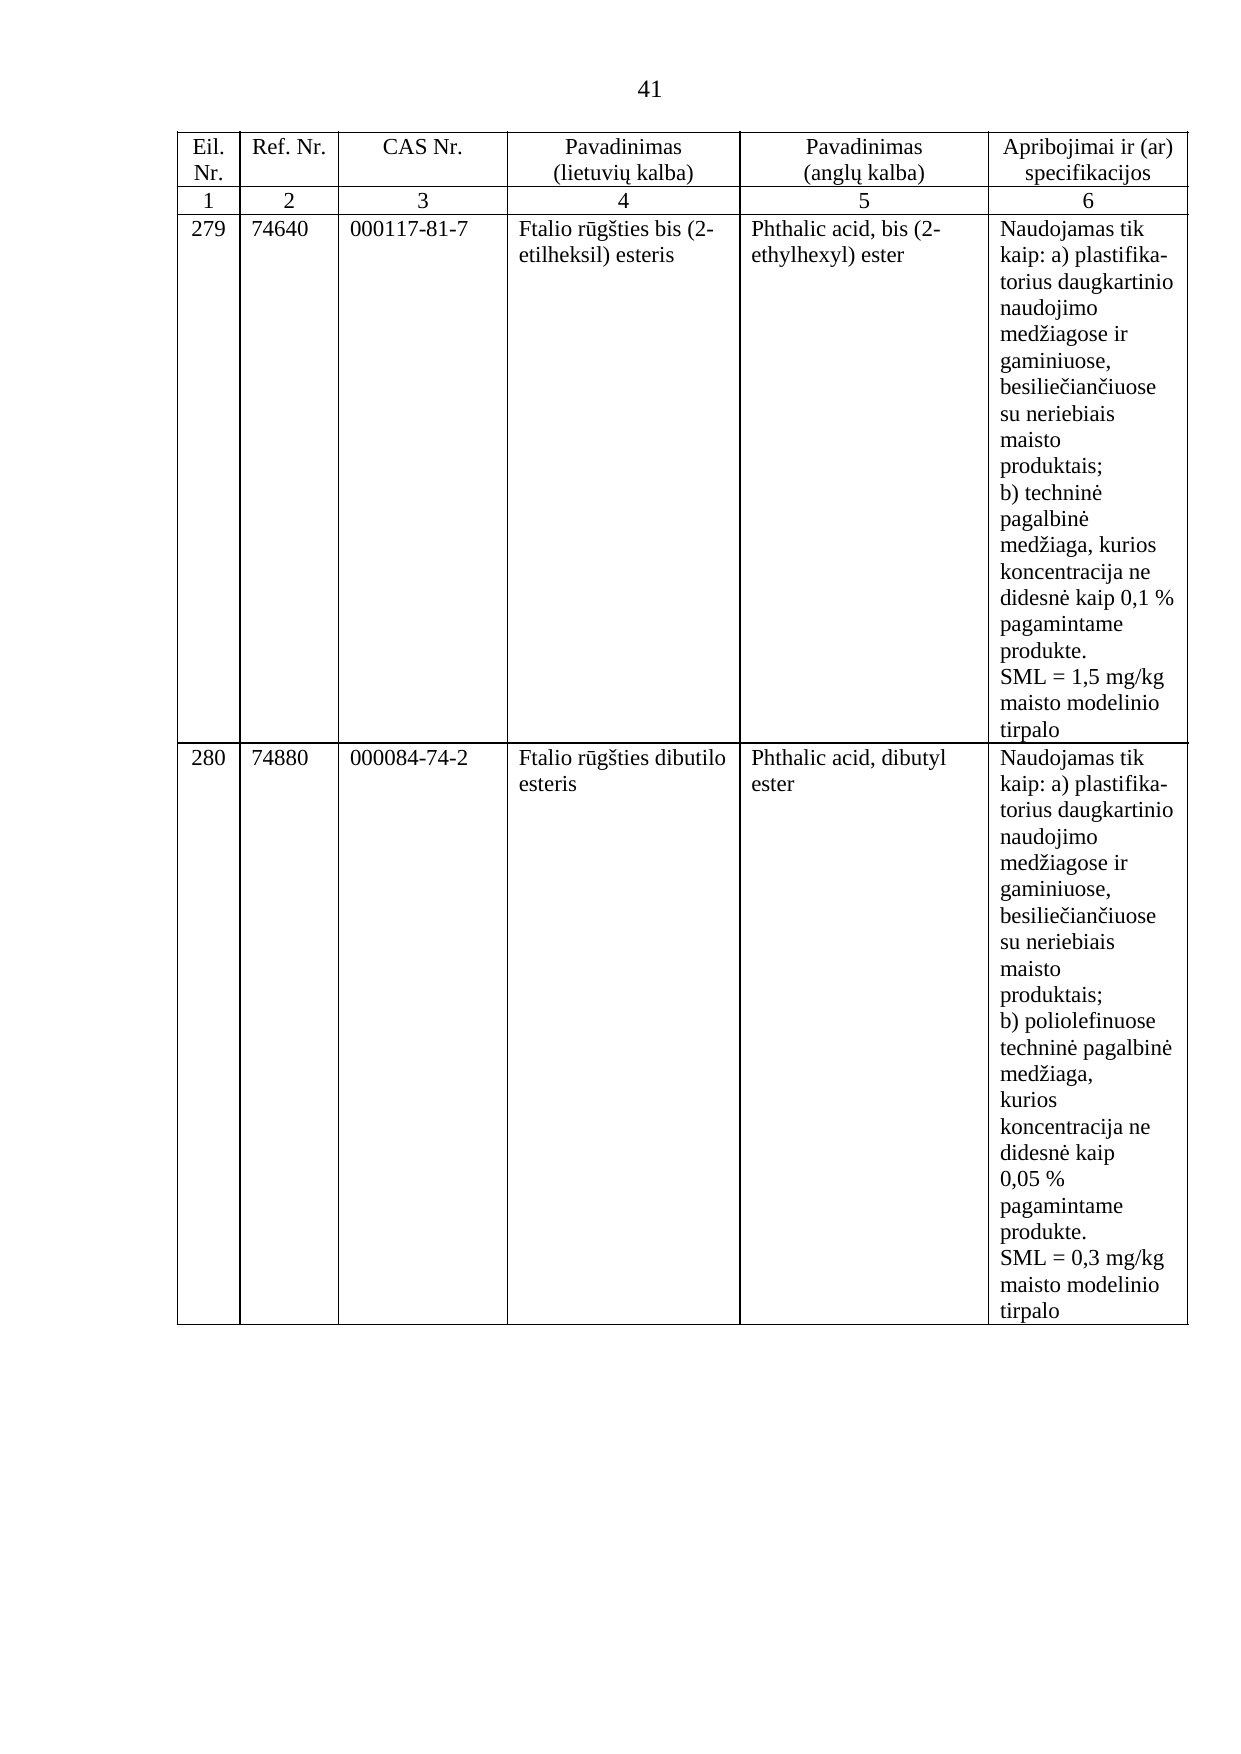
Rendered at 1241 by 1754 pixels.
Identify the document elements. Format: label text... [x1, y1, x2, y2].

table_header Pavadinimas (lietuvių kalba) [508, 133, 739, 186]
table_cell 1 [178, 187, 239, 213]
table_cell 4 [508, 187, 739, 213]
table_header CAS Nr. [339, 133, 507, 186]
table_cell 000084-74-2 [339, 744, 507, 1323]
table_cell Ftalio rūgšties dibutilo esteris [508, 744, 739, 1323]
table_cell 74880 [241, 744, 338, 1323]
table_header Eil. Nr. [178, 133, 239, 186]
table_cell 2 [241, 187, 338, 213]
table_header Pavadinimas (anglų kalba) [741, 133, 988, 186]
table_cell 279 [178, 215, 239, 742]
table_cell Phthalic acid, bis (2-ethylhexyl) ester [741, 215, 988, 742]
table_cell 74640 [241, 215, 338, 742]
table_cell Naudojamas tik kaip: a) plastifika-torius daugkartinio naudojimo medžiagose ir gaminiuose, besiliečiančiuose su neriebiais maisto produktais; b) poliolefinuose techninė pagalbinė medžiaga, kurios koncentracija ne didesnė kaip 0,05 % pagamintame produkte. SML = 0,3 mg/kg maisto modelinio tirpalo [989, 744, 1187, 1323]
table_cell 6 [989, 187, 1187, 213]
table_cell 5 [741, 187, 988, 213]
table_cell 000117-81-7 [339, 215, 507, 742]
table_cell Ftalio rūgšties bis (2-etilheksil) esteris [508, 215, 739, 742]
table_cell Phthalic acid, dibutyl ester [741, 744, 988, 1323]
table_cell 280 [178, 744, 239, 1323]
table_header Apribojimai ir (ar) specifikacijos [989, 133, 1187, 186]
table_header Ref. Nr. [241, 133, 338, 186]
table_cell Naudojamas tik kaip: a) plastifika-torius daugkartinio naudojimo medžiagose ir gaminiuose, besiliečiančiuose su neriebiais maisto produktais; b) techninė pagalbinė medžiaga, kurios koncentracija ne didesnė kaip 0,1 % pagamintame produkte. SML = 1,5 mg/kg maisto modelinio tirpalo [989, 215, 1187, 742]
table_cell 3 [339, 187, 507, 213]
